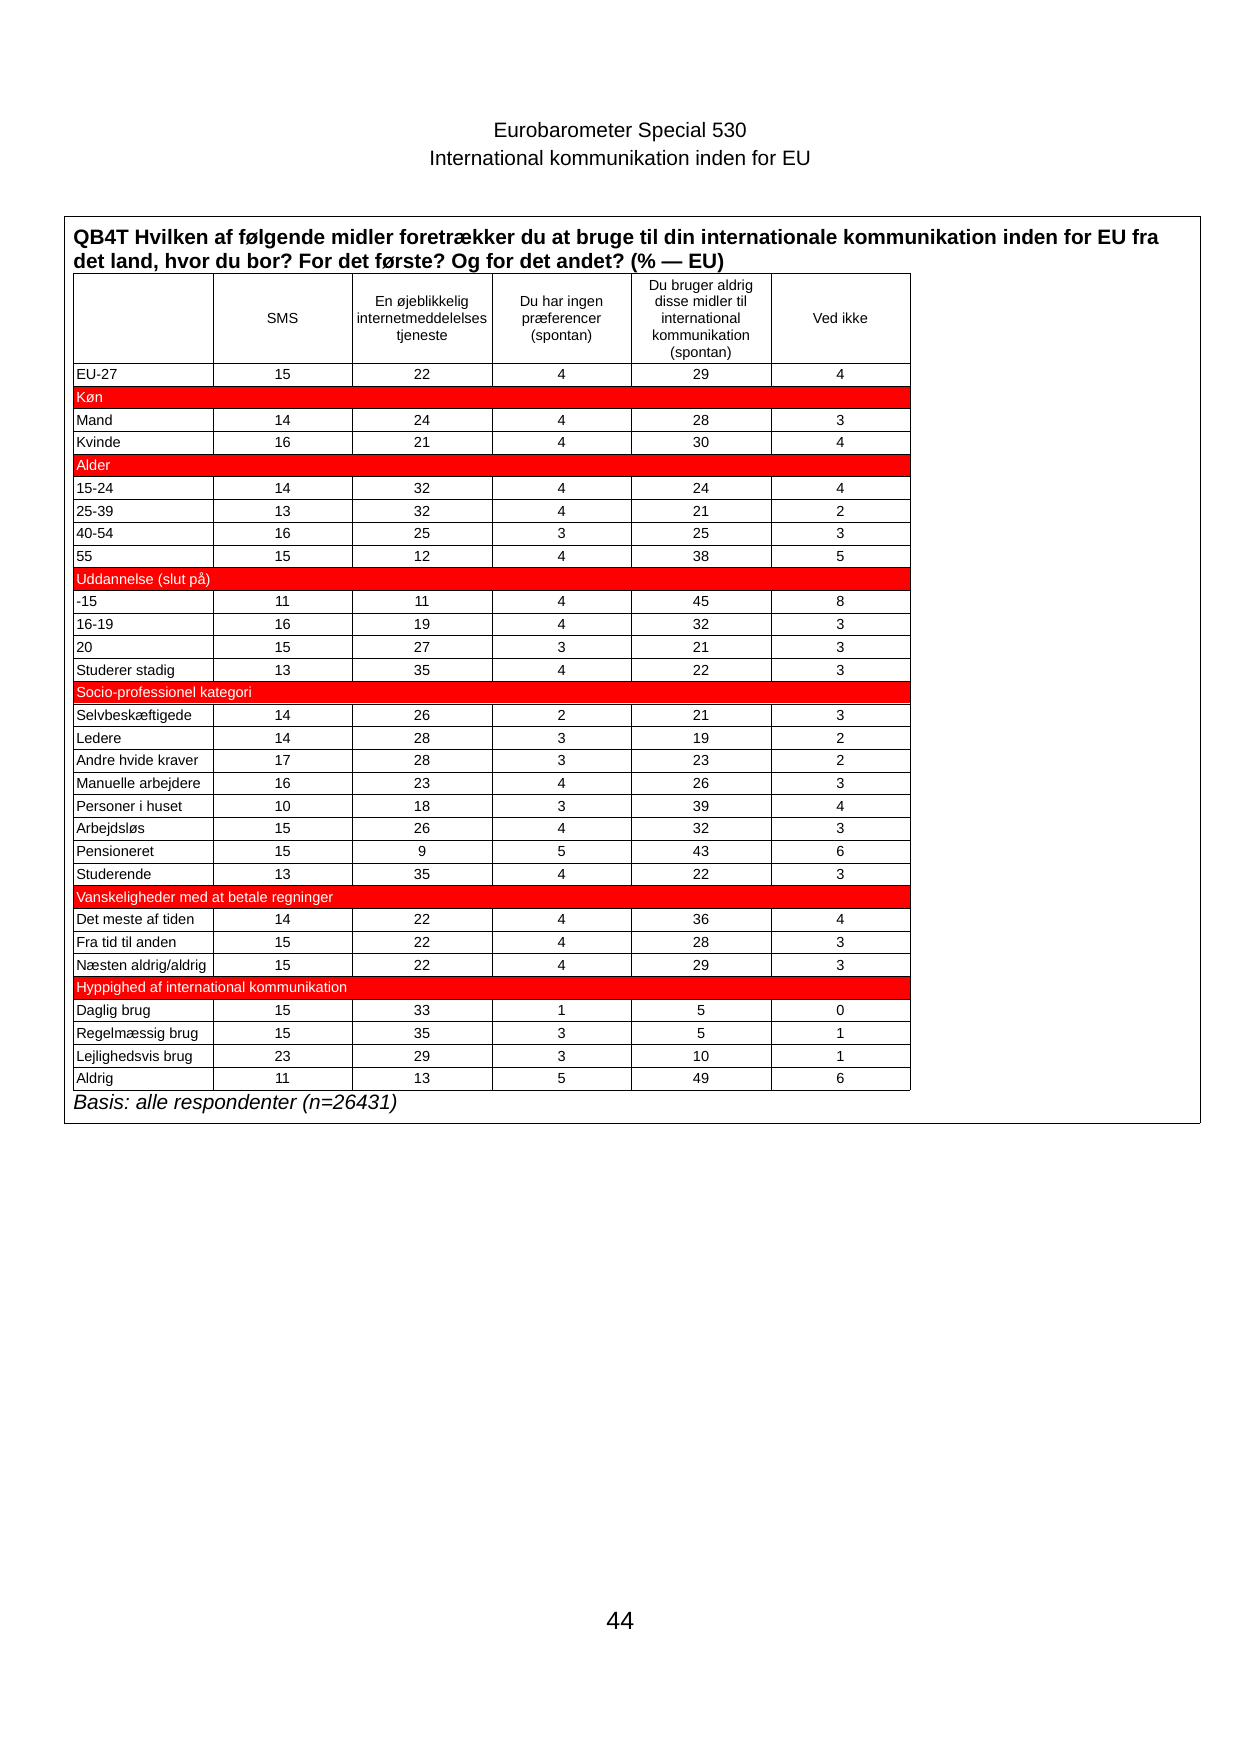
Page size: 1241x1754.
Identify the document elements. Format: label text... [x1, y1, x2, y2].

table_cell 23 [353, 773, 492, 794]
table_cell 22 [353, 909, 492, 931]
table_cell 35 [353, 864, 492, 885]
table_cell 4 [772, 795, 910, 817]
table_cell Fra tid til anden [74, 932, 213, 953]
table_header Du har ingen præferencer (spontan) [493, 274, 631, 363]
table_cell Personer i huset [74, 795, 213, 817]
table_cell 28 [353, 727, 492, 749]
table_cell 4 [493, 500, 631, 522]
table_cell 4 [493, 909, 631, 931]
table_cell 4 [493, 477, 631, 499]
table_cell Mand [74, 409, 213, 431]
table_cell 3 [772, 705, 910, 726]
table_cell 2 [493, 705, 631, 726]
table_cell Alder [74, 455, 910, 476]
table_cell 26 [353, 818, 492, 840]
table_cell 3 [772, 864, 910, 885]
table_cell 36 [632, 909, 771, 931]
table_cell 27 [353, 636, 492, 658]
table_cell 43 [632, 841, 771, 862]
table_cell Socio-professionel kategori [74, 682, 910, 703]
table_cell 11 [353, 591, 492, 613]
table_cell 21 [353, 432, 492, 454]
table_cell 3 [772, 932, 910, 953]
table_cell 4 [493, 954, 631, 976]
table_cell 11 [214, 591, 352, 613]
table_cell EU-27 [74, 364, 213, 386]
table_cell 3 [493, 636, 631, 658]
table_cell 25 [353, 523, 492, 544]
table_cell 28 [632, 409, 771, 431]
table_cell 14 [214, 409, 352, 431]
table_cell 23 [632, 750, 771, 772]
table_cell 13 [214, 659, 352, 681]
table_cell 2 [772, 500, 910, 522]
table_cell 20 [74, 636, 213, 658]
table_cell 3 [493, 1045, 631, 1067]
table_cell 4 [493, 432, 631, 454]
table_cell 5 [772, 546, 910, 567]
table_cell 0 [772, 1000, 910, 1021]
table_cell 5 [632, 1022, 771, 1044]
table_cell Køn [74, 387, 910, 408]
table_cell 3 [772, 818, 910, 840]
table_cell 30 [632, 432, 771, 454]
table_cell Vanskeligheder med at betale regninger [74, 886, 910, 908]
table_cell 32 [353, 500, 492, 522]
table_cell 21 [632, 500, 771, 522]
text Basis: alle respondenter (n=26431) [73, 1090, 1191, 1114]
table_cell 33 [353, 1000, 492, 1021]
table_cell 24 [632, 477, 771, 499]
table_header En øjeblikkelig internetmeddelelsestjeneste [353, 274, 492, 363]
table_cell Lejlighedsvis brug [74, 1045, 213, 1067]
table_cell 19 [353, 614, 492, 635]
table_cell 26 [353, 705, 492, 726]
table_cell 28 [353, 750, 492, 772]
table_cell 15 [214, 546, 352, 567]
table_cell 4 [493, 409, 631, 431]
table_cell 22 [353, 364, 492, 386]
table_cell 32 [632, 818, 771, 840]
table_cell 5 [632, 1000, 771, 1021]
table_cell 10 [214, 795, 352, 817]
table_cell 3 [493, 795, 631, 817]
table_cell 4 [493, 864, 631, 885]
table_cell Det meste af tiden [74, 909, 213, 931]
table_cell 4 [772, 909, 910, 931]
table_cell 17 [214, 750, 352, 772]
table_cell 24 [353, 409, 492, 431]
table_cell 15 [214, 1000, 352, 1021]
table_cell 15 [214, 932, 352, 953]
table_cell 4 [493, 773, 631, 794]
table_cell 4 [493, 591, 631, 613]
table_cell Arbejdsløs [74, 818, 213, 840]
table_header SMS [214, 274, 352, 363]
table_header Du bruger aldrig disse midler til international kommunikation (spontan) [632, 274, 771, 363]
table_cell Manuelle arbejdere [74, 773, 213, 794]
table_cell Aldrig [74, 1068, 213, 1089]
table_cell Pensioneret [74, 841, 213, 862]
table_cell 39 [632, 795, 771, 817]
table_cell 14 [214, 909, 352, 931]
table_cell 29 [353, 1045, 492, 1067]
table_cell 3 [772, 773, 910, 794]
table_cell Studerer stadig [74, 659, 213, 681]
table_header [74, 274, 213, 363]
table_cell 14 [214, 727, 352, 749]
table_cell 3 [772, 614, 910, 635]
table_cell 4 [772, 477, 910, 499]
table_cell 35 [353, 659, 492, 681]
table_cell 45 [632, 591, 771, 613]
table_cell 22 [353, 954, 492, 976]
table_cell 15-24 [74, 477, 213, 499]
table_cell 18 [353, 795, 492, 817]
table_cell 4 [493, 364, 631, 386]
table_cell 6 [772, 1068, 910, 1089]
table_cell 55 [74, 546, 213, 567]
table_cell 3 [493, 750, 631, 772]
table_cell Ledere [74, 727, 213, 749]
table_cell 16-19 [74, 614, 213, 635]
table_cell 26 [632, 773, 771, 794]
table_cell Andre hvide kraver [74, 750, 213, 772]
table_cell 1 [493, 1000, 631, 1021]
table_cell 1 [772, 1045, 910, 1067]
table_cell 19 [632, 727, 771, 749]
table_cell 4 [493, 818, 631, 840]
table_cell 12 [353, 546, 492, 567]
table_cell 16 [214, 614, 352, 635]
table_cell 9 [353, 841, 492, 862]
table_cell 3 [772, 659, 910, 681]
table_cell Studerende [74, 864, 213, 885]
table_cell 3 [772, 409, 910, 431]
table_cell 4 [493, 659, 631, 681]
table_cell 4 [772, 364, 910, 386]
table_cell 3 [493, 727, 631, 749]
table_cell 15 [214, 1022, 352, 1044]
table_cell 3 [772, 954, 910, 976]
table_cell 22 [353, 932, 492, 953]
table_cell 15 [214, 818, 352, 840]
table_cell 40-54 [74, 523, 213, 544]
table_cell 22 [632, 864, 771, 885]
table_cell 11 [214, 1068, 352, 1089]
table_cell 4 [493, 614, 631, 635]
table_cell 32 [353, 477, 492, 499]
table_cell Kvinde [74, 432, 213, 454]
table_cell 25-39 [74, 500, 213, 522]
table_cell Uddannelse (slut på) [74, 568, 910, 590]
table_cell 4 [493, 932, 631, 953]
table_cell 35 [353, 1022, 492, 1044]
table_cell 49 [632, 1068, 771, 1089]
table_cell 25 [632, 523, 771, 544]
table_cell 16 [214, 773, 352, 794]
table_cell 3 [772, 636, 910, 658]
table_cell 28 [632, 932, 771, 953]
table_cell 5 [493, 841, 631, 862]
table_cell 8 [772, 591, 910, 613]
table_cell 3 [772, 523, 910, 544]
table_cell 3 [493, 1022, 631, 1044]
table_cell 22 [632, 659, 771, 681]
table_cell 2 [772, 727, 910, 749]
table_header Ved ikke [772, 274, 910, 363]
table_cell 13 [353, 1068, 492, 1089]
table_cell 4 [493, 546, 631, 567]
table_cell 15 [214, 841, 352, 862]
table_cell 15 [214, 954, 352, 976]
table_cell 5 [493, 1068, 631, 1089]
table_cell Regelmæssig brug [74, 1022, 213, 1044]
table_cell 10 [632, 1045, 771, 1067]
table_cell 21 [632, 636, 771, 658]
table_cell Daglig brug [74, 1000, 213, 1021]
table_cell 21 [632, 705, 771, 726]
table_cell 29 [632, 364, 771, 386]
table_cell Næsten aldrig/aldrig [74, 954, 213, 976]
table_cell 3 [493, 523, 631, 544]
table_cell 15 [214, 636, 352, 658]
text QB4T Hvilken af følgende midler foretrækker du at bruge til din internationale kommunikation inden for EU fra det land, hvor du bor? For det første? Og for det andet? (% — EU) [73, 225, 1191, 273]
table_cell 14 [214, 705, 352, 726]
table_cell -15 [74, 591, 213, 613]
table_cell 15 [214, 364, 352, 386]
table_cell 2 [772, 750, 910, 772]
table_cell 29 [632, 954, 771, 976]
table_cell Selvbeskæftigede [74, 705, 213, 726]
table_cell 32 [632, 614, 771, 635]
table_cell Hyppighed af international kommunikation [74, 977, 910, 999]
table_cell 38 [632, 546, 771, 567]
table_cell 14 [214, 477, 352, 499]
table_cell 6 [772, 841, 910, 862]
table_cell 23 [214, 1045, 352, 1067]
table_cell 4 [772, 432, 910, 454]
table_cell 13 [214, 500, 352, 522]
table_cell 1 [772, 1022, 910, 1044]
table_cell 13 [214, 864, 352, 885]
table_cell 16 [214, 523, 352, 544]
table_cell 16 [214, 432, 352, 454]
